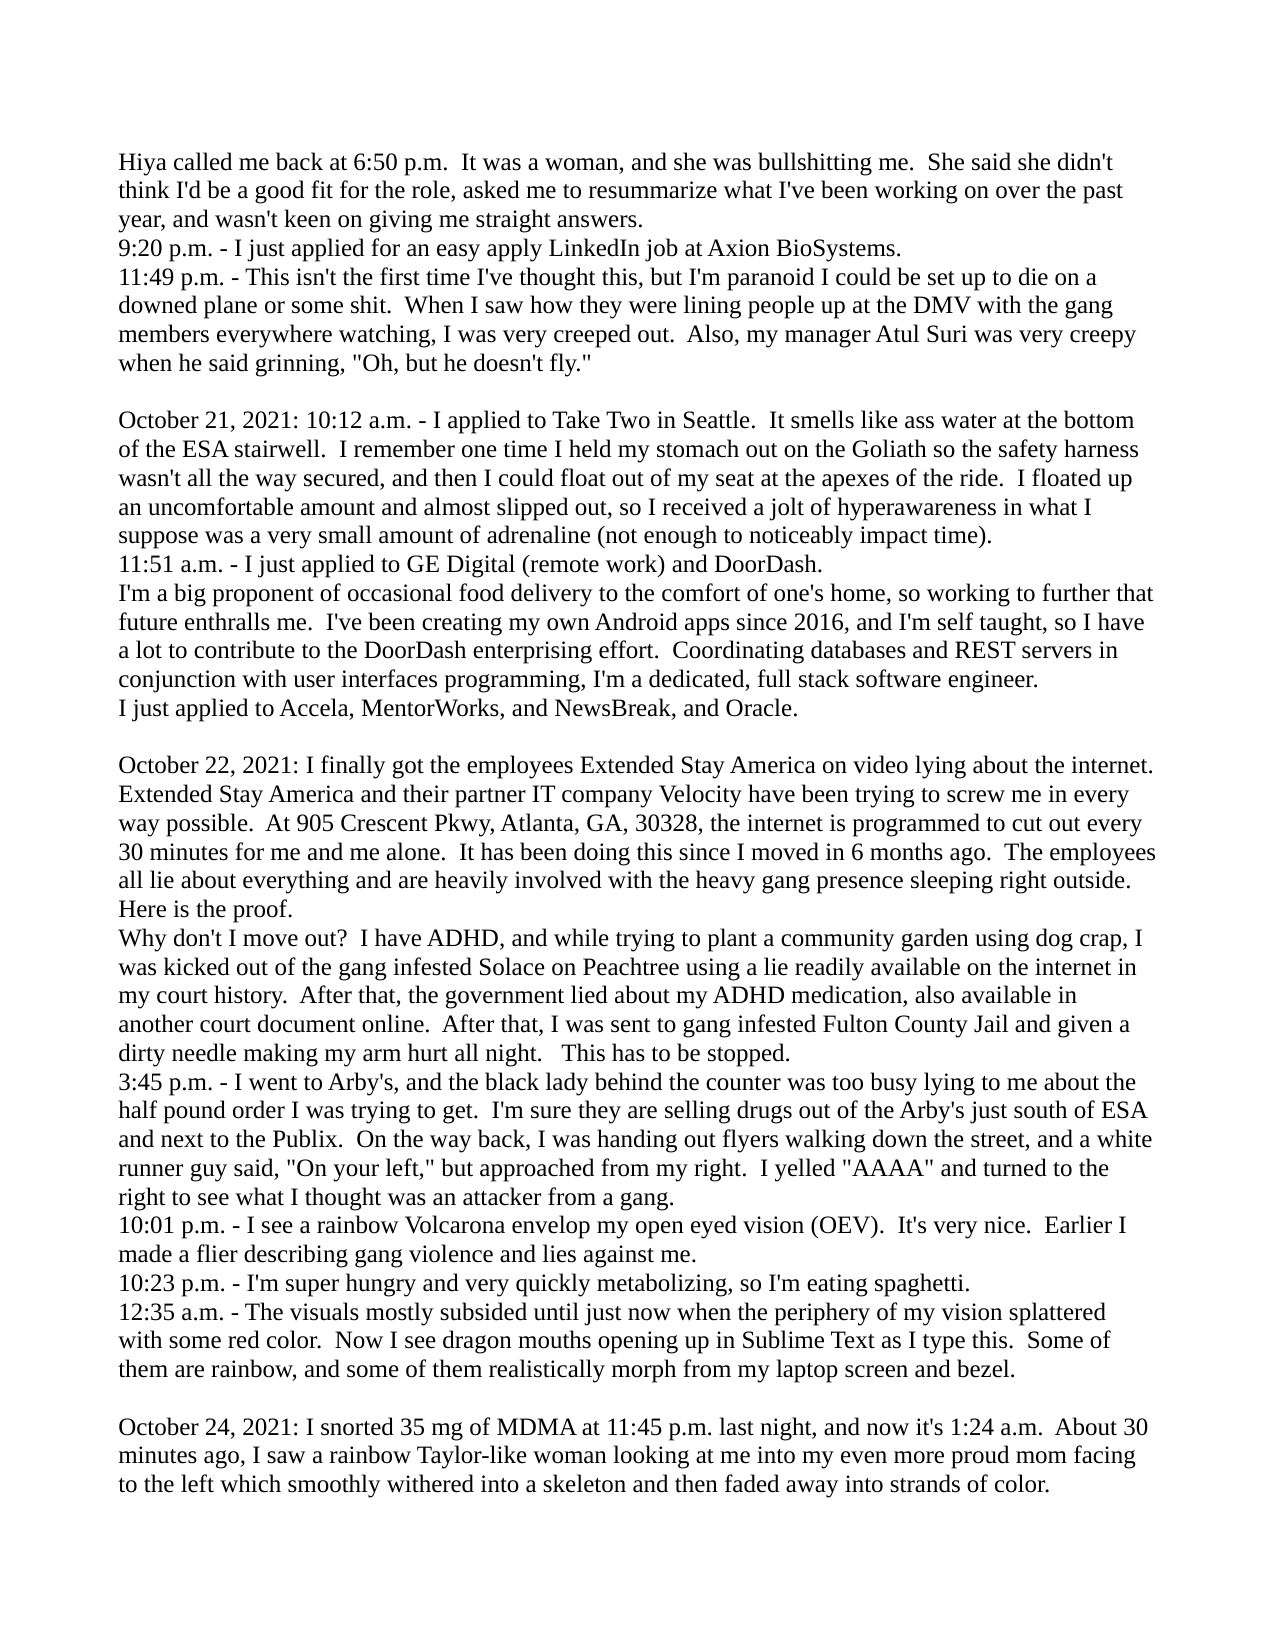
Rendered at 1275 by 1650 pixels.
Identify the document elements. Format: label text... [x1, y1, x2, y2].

text 9:20 p.m. - I just applied for an easy apply LinkedIn job at Axion BioSystems. [118, 233, 1157, 262]
text Why don't I move out? I have ADHD, and while trying to plant a community garden using dog crap, I was kicked out of the gang infested Solace on Peachtree using a lie readily available on the internet in my court history. After that, the government lied about my ADHD medication, also available in another court document online. After that, I was sent to gang infested Fulton County Jail and given a dirty needle making my arm hurt all night. This has to be stopped. [118, 923, 1157, 1067]
text I just applied to Accela, MentorWorks, and NewsBreak, and Oracle. [118, 693, 1157, 722]
text October 21, 2021: 10:12 a.m. - I applied to Take Two in Seattle. It smells like ass water at the bottom of the ESA stairwell. I remember one time I held my stomach out on the Goliath so the safety harness wasn't all the way secured, and then I could float out of my seat at the apexes of the ride. I floated up an uncomfortable amount and almost slipped out, so I received a jolt of hyperawareness in what I suppose was a very small amount of adrenaline (not enough to noticeably impact time). [118, 406, 1157, 549]
text 12:35 a.m. - The visuals mostly subsided until just now when the periphery of my vision splattered with some red color. Now I see dragon mouths opening up in Sublime Text as I type this. Some of them are rainbow, and some of them realistically morph from my laptop screen and bezel. [118, 1297, 1157, 1383]
text October 22, 2021: I finally got the employees Extended Stay America on video lying about the internet. Extended Stay America and their partner IT company Velocity have been trying to screw me in every way possible. At 905 Crescent Pkwy, Atlanta, GA, 30328, the internet is programmed to cut out every 30 minutes for me and me alone. It has been doing this since I moved in 6 months ago. The employees all lie about everything and are heavily involved with the heavy gang presence sleeping right outside. Here is the proof. [118, 751, 1157, 923]
text 3:45 p.m. - I went to Arby's, and the black lady behind the counter was too busy lying to me about the half pound order I was trying to get. I'm sure they are selling drugs out of the Arby's just south of ESA and next to the Publix. On the way back, I was handing out flyers walking down the street, and a white runner guy said, "On your left," but approached from my right. I yelled "AAAA" and turned to the right to see what I thought was an attacker from a gang. [118, 1067, 1157, 1211]
text 11:49 p.m. - This isn't the first time I've thought this, but I'm paranoid I could be set up to die on a downed plane or some shit. When I saw how they were lining people up at the DMV with the gang members everywhere watching, I was very creeped out. Also, my manager Atul Suri was very creepy when he said grinning, "Oh, but he doesn't fly." [118, 262, 1157, 377]
text 11:51 a.m. - I just applied to GE Digital (remote work) and DoorDash. [118, 549, 1157, 578]
text October 24, 2021: I snorted 35 mg of MDMA at 11:45 p.m. last night, and now it's 1:24 a.m. About 30 minutes ago, I saw a rainbow Taylor-like woman looking at me into my even more proud mom facing to the left which smoothly withered into a skeleton and then faded away into strands of color. [118, 1412, 1157, 1498]
text 10:01 p.m. - I see a rainbow Volcarona envelop my open eyed vision (OEV). It's very nice. Earlier I made a flier describing gang violence and lies against me. [118, 1211, 1157, 1268]
text 10:23 p.m. - I'm super hungry and very quickly metabolizing, so I'm eating spaghetti. [118, 1268, 1157, 1297]
text I'm a big proponent of occasional food delivery to the comfort of one's home, so working to further that future enthralls me. I've been creating my own Android apps since 2016, and I'm self taught, so I have a lot to contribute to the DoorDash enterprising effort. Coordinating databases and REST servers in conjunction with user interfaces programming, I'm a dedicated, full stack software engineer. [118, 578, 1157, 693]
text Hiya called me back at 6:50 p.m. It was a woman, and she was bullshitting me. She said she didn't think I'd be a good fit for the role, asked me to resummarize what I've been working on over the past year, and wasn't keen on giving me straight answers. [118, 147, 1157, 233]
